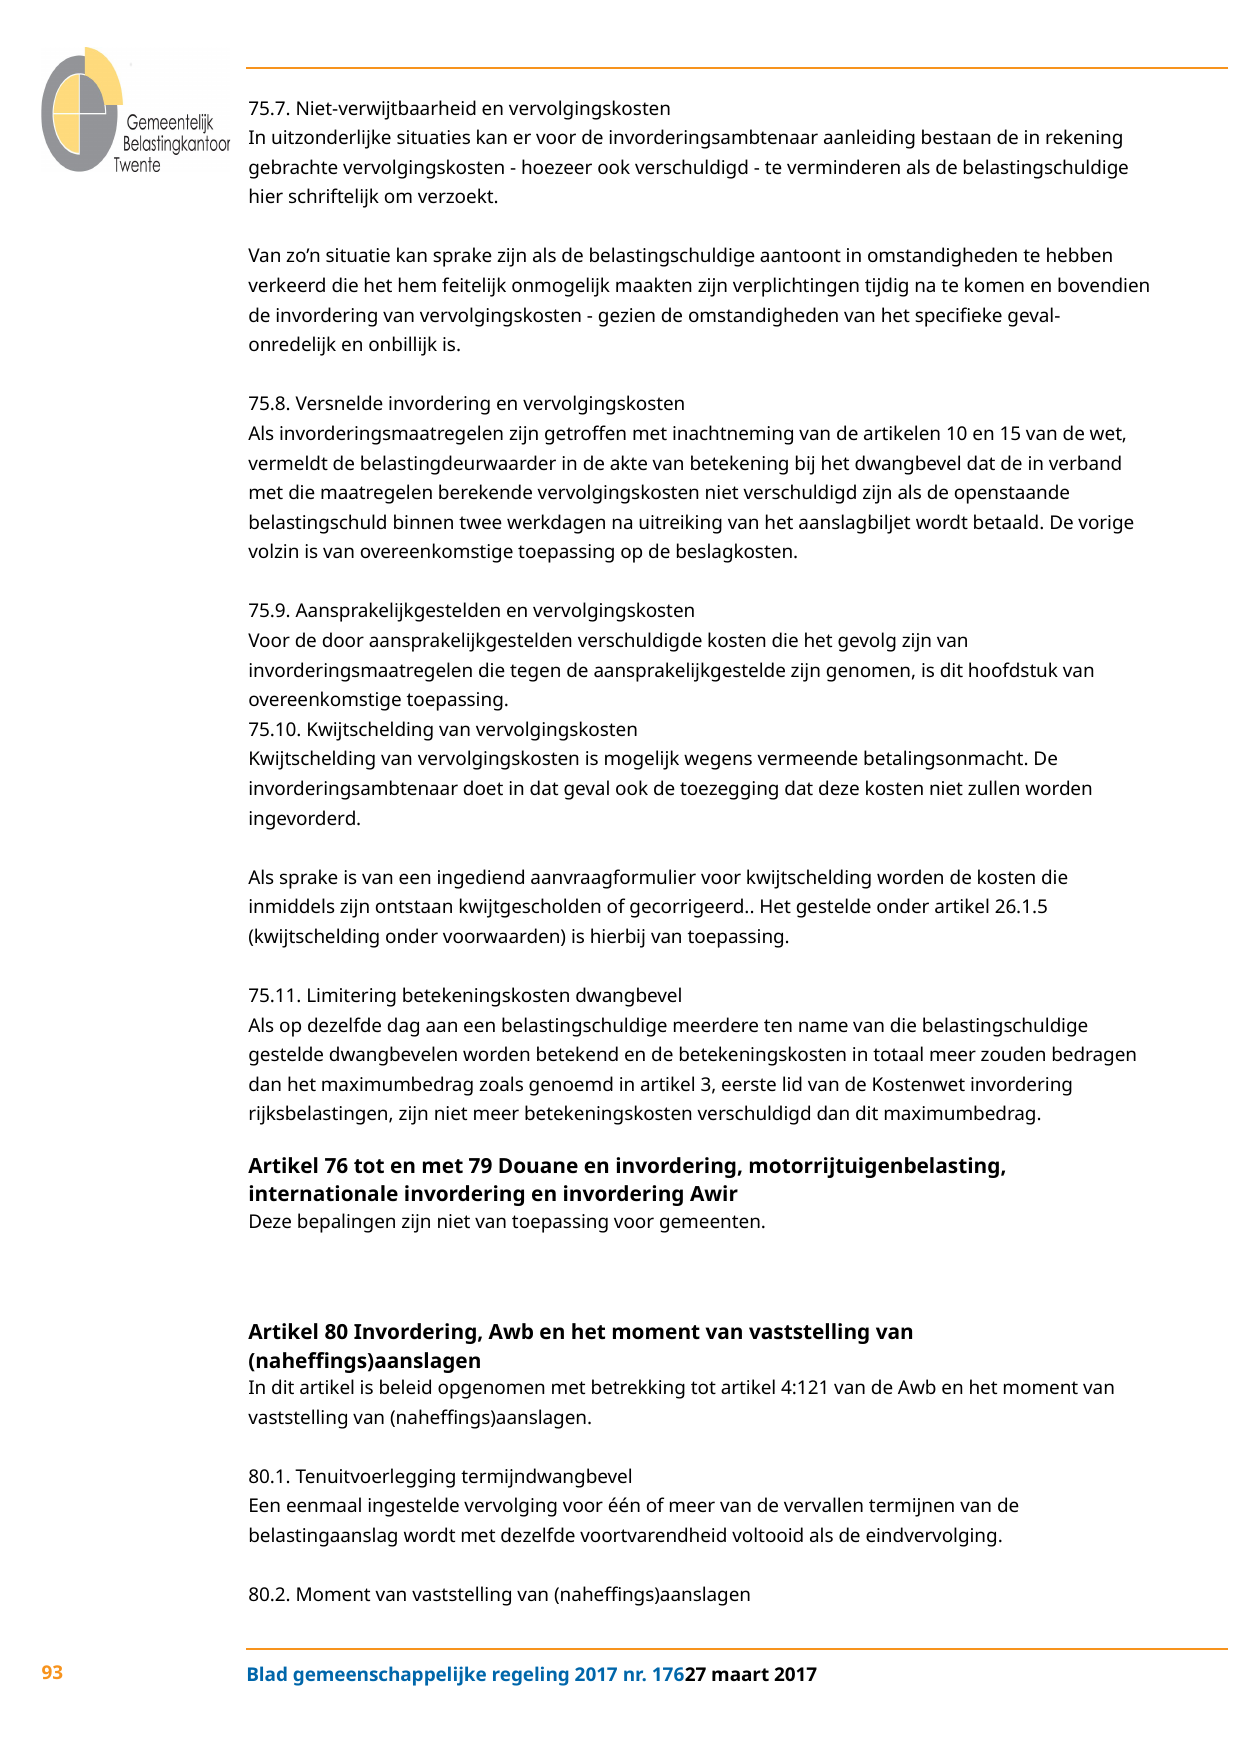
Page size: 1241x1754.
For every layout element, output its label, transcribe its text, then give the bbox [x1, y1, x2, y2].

text Artikel 76 tot en met 79 Douane en invordering, motorrijtuigenbelasting, internationale invordering en invordering Awir [248, 1151, 1152, 1208]
text Als op dezelfde dag aan een belastingschuldige meerdere ten name van die belastingschuldige gestelde dwangbevelen worden betekend en de betekeningskosten in totaal meer zouden bedragen dan het maximumbedrag zoals genoemd in artikel 3, eerste lid van de Kostenwet invordering rijksbelastingen, zijn niet meer betekeningskosten verschuldigd dan dit maximumbedrag. [248, 1012, 1152, 1126]
text 75.10. Kwijtschelding van vervolgingskosten [248, 716, 1152, 742]
text Kwijtschelding van vervolgingskosten is mogelijk wegens vermeende betalingsonmacht. De invorderingsambtenaar doet in dat geval ook de toezegging dat deze kosten niet zullen worden ingevorderd. [248, 746, 1152, 831]
text 80.2. Moment van vaststelling van (naheffings)aanslagen [248, 1581, 1152, 1607]
text Als invorderingsmaatregelen zijn getroffen met inachtneming van de artikelen 10 en 15 van de wet, vermeldt de belastingdeurwaarder in de akte van betekening bij het dwangbevel dat de in verband met die maatregelen berekende vervolgingskosten niet verschuldigd zijn als de openstaande belastingschuld binnen twee werkdagen na uitreiking van het aanslagbiljet wordt betaald. De vorige volzin is van overeenkomstige toepassing op de beslagkosten. [248, 420, 1152, 564]
text In dit artikel is beleid opgenomen met betrekking tot artikel 4:121 van de Awb en het moment van vaststelling van (naheffings)aanslagen. [248, 1374, 1152, 1430]
picture [41, 47, 231, 172]
text 75.9. Aansprakelijkgestelden en vervolgingskosten [248, 598, 1152, 623]
text Voor de door aansprakelijkgestelden verschuldigde kosten die het gevolg zijn van invorderingsmaatregelen die tegen de aansprakelijkgestelde zijn genomen, is dit hoofdstuk van overeenkomstige toepassing. [248, 627, 1152, 712]
text Als sprake is van een ingediend aanvraagformulier voor kwijtschelding worden de kosten die inmiddels zijn ontstaan kwijtgescholden of gecorrigeerd.. Het gestelde onder artikel 26.1.5 (kwijtschelding onder voorwaarden) is hierbij van toepassing. [248, 864, 1152, 949]
text 80.1. Tenuitvoerlegging termijndwangbevel [248, 1463, 1152, 1489]
text In uitzonderlijke situaties kan er voor de invorderingsambtenaar aanleiding bestaan de in rekening gebrachte vervolgingskosten - hoezeer ook verschuldigd - te verminderen als de belastingschuldige hier schriftelijk om verzoekt. [248, 124, 1152, 209]
text Van zo’n situatie kan sprake zijn als de belastingschuldige aantoont in omstandigheden te hebben verkeerd die het hem feitelijk onmogelijk maakten zijn verplichtingen tijdig na te komen en bovendien de invordering van vervolgingskosten - gezien de omstandigheden van het specifieke geval- onredelijk en onbillijk is. [248, 243, 1152, 357]
text Deze bepalingen zijn niet van toepassing voor gemeenten. [248, 1208, 1152, 1234]
text 75.11. Limitering betekeningskosten dwangbevel [248, 982, 1152, 1008]
text 75.7. Niet-verwijtbaarheid en vervolgingskosten [248, 95, 1152, 121]
text Artikel 80 Invordering, Awb en het moment van vaststelling van (naheffings)aanslagen [248, 1317, 1152, 1374]
text 75.8. Versnelde invordering en vervolgingskosten [248, 391, 1152, 416]
text Een eenmaal ingestelde vervolging voor één of meer van de vervallen termijnen van de belastingaanslag wordt met dezelfde voortvarendheid voltooid als de eindvervolging. [248, 1493, 1152, 1548]
